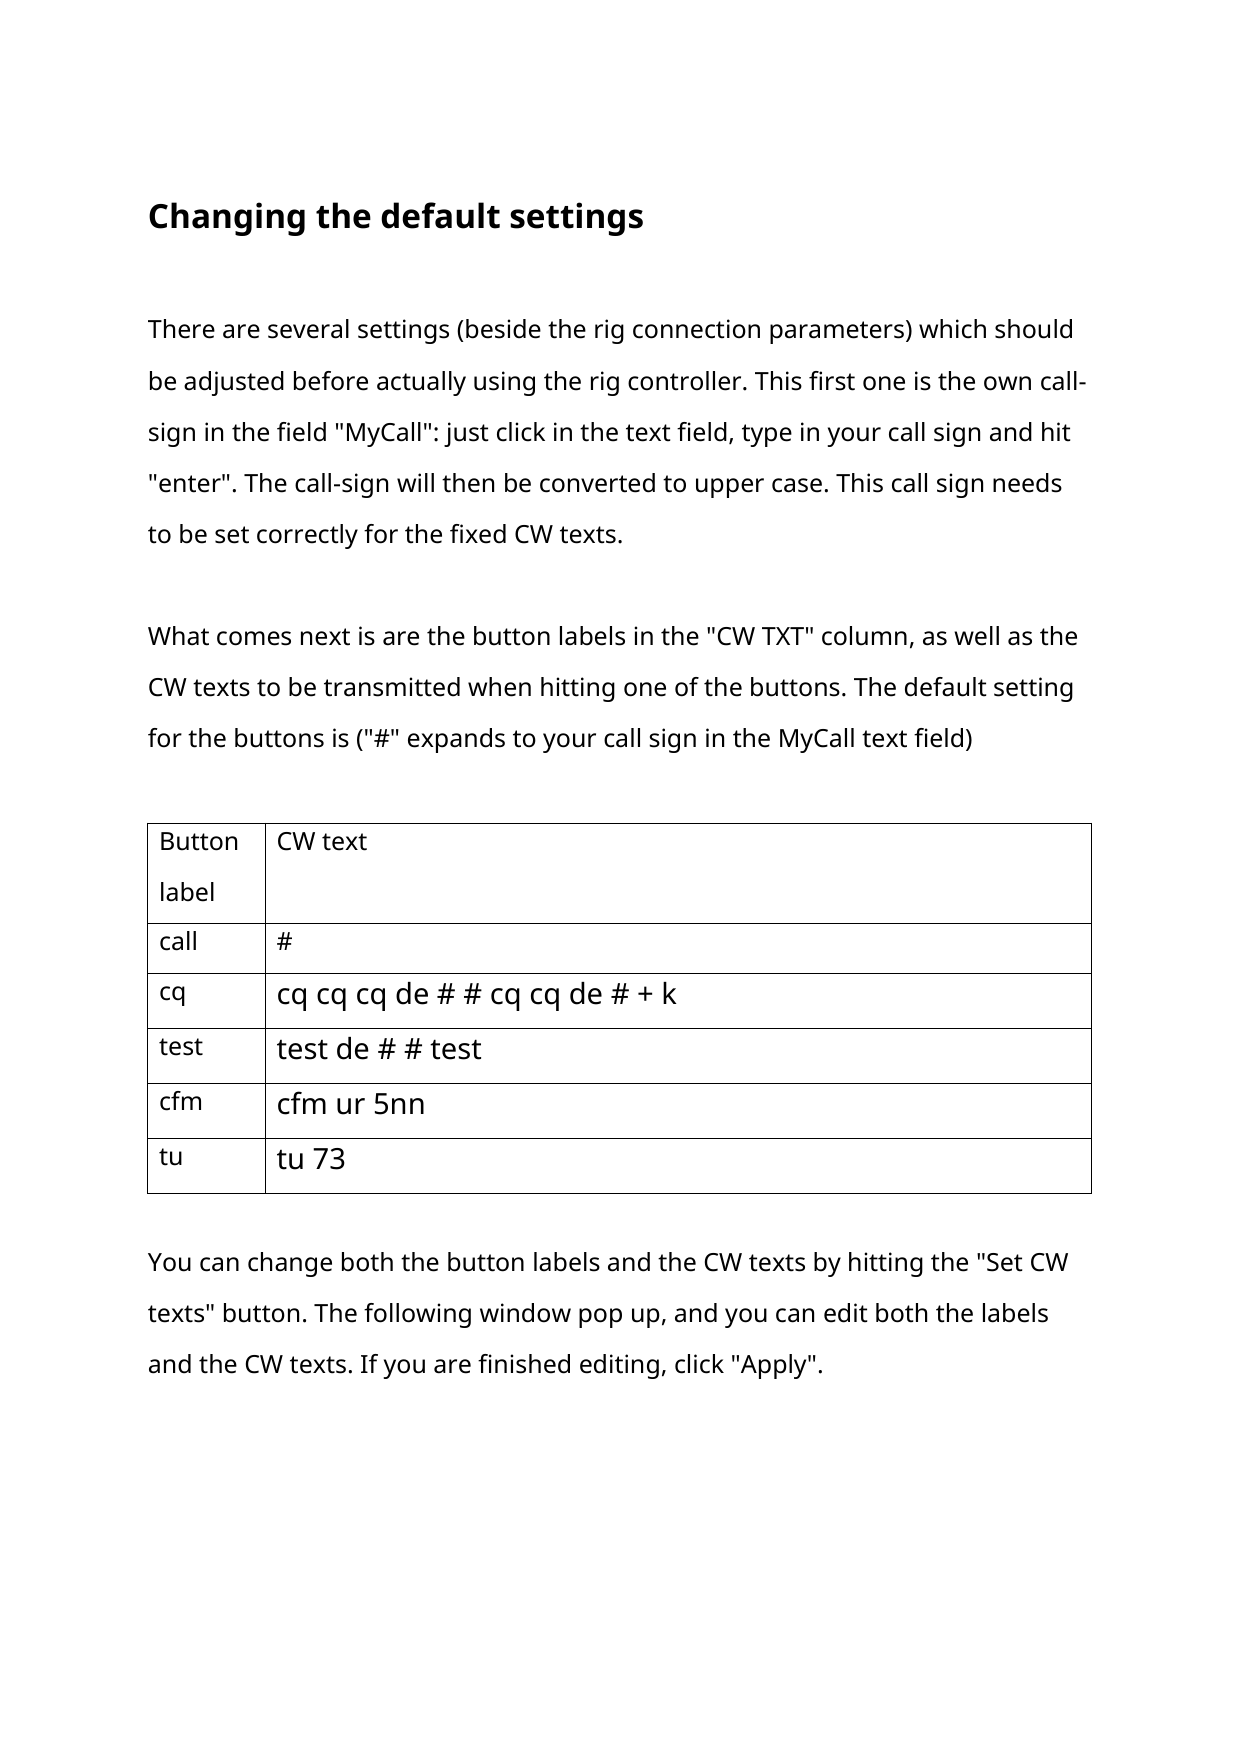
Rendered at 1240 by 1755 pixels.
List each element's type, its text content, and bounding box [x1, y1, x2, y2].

table_cell test de # # test [266, 1029, 1091, 1082]
table_cell tu 73 [266, 1139, 1091, 1192]
table_cell tu [148, 1139, 265, 1192]
table_header Button label [148, 824, 265, 923]
table_cell cfm [148, 1084, 265, 1137]
table_cell cq cq cq de # # cq cq de # + k [266, 974, 1091, 1027]
table_header CW text [266, 824, 1091, 923]
table_cell cfm ur 5nn [266, 1084, 1091, 1137]
text You can change both the button labels and the CW texts by hitting the "Set CW texts" button. The following window pop up, and you can edit both the labels and the CW texts. If you are finished editing, click "Apply". [148, 1244, 1092, 1381]
table_cell # [266, 924, 1091, 972]
text Changing the default settings [148, 193, 1092, 238]
table_cell cq [148, 974, 265, 1027]
table_cell call [148, 924, 265, 972]
table_cell test [148, 1029, 265, 1082]
text What comes next is are the button labels in the "CW TXT" column, as well as the CW texts to be transmitted when hitting one of the buttons. The default setting for the buttons is ("#" expands to your call sign in the MyCall text field) [148, 618, 1092, 754]
text There are several settings (beside the rig connection parameters) which should be adjusted before actually using the rig controller. This first one is the own call-sign in the field "MyCall": just click in the text field, type in your call sign and hit "enter". The call-sign will then be converted to upper case. This call sign needs to be set correctly for the fixed CW texts. [148, 312, 1092, 550]
